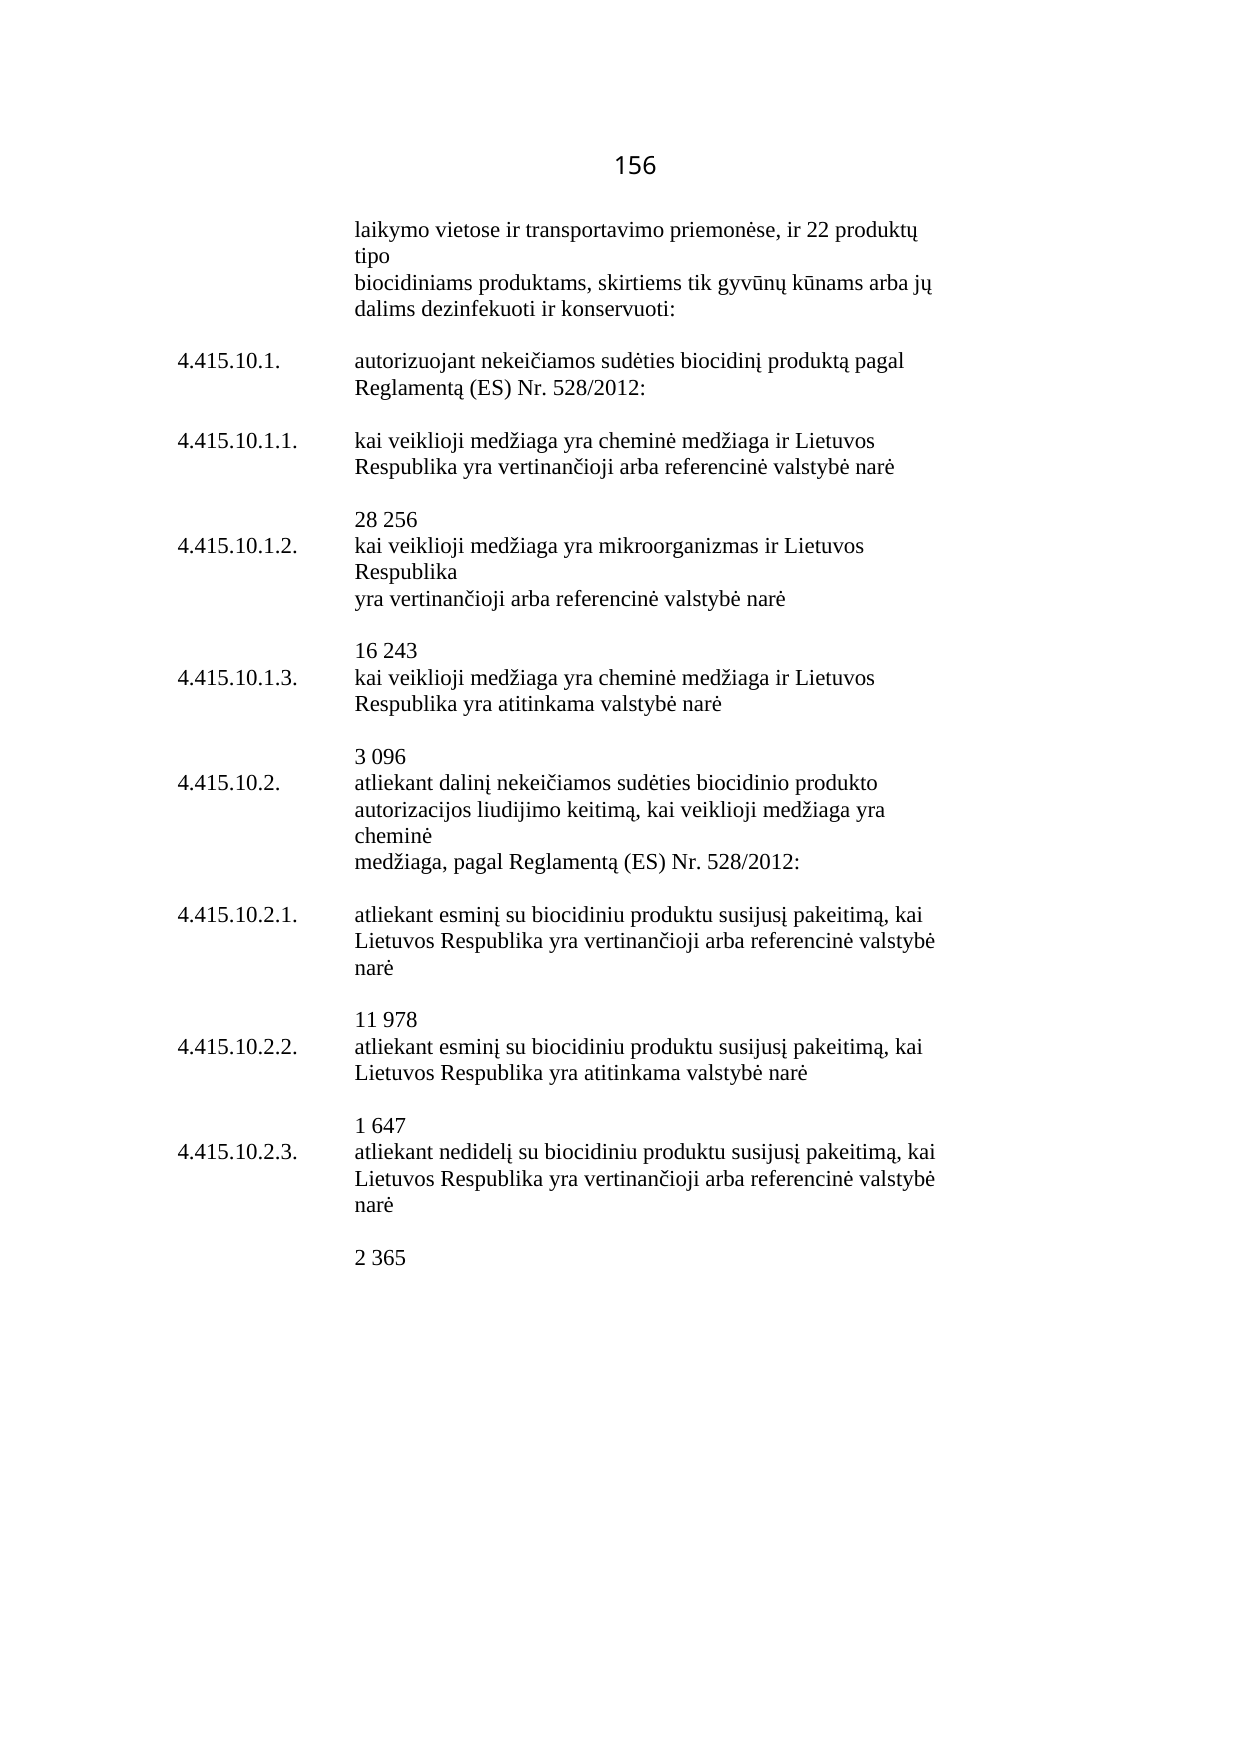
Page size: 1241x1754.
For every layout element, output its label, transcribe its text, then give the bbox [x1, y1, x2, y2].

text Respublika yra vertinančioji arba referencinė valstybė narė 28 256 [354, 453, 945, 532]
text narė 2 365 [354, 1191, 945, 1270]
text biocidiniams produktams, skirtiems tik gyvūnų kūnams arba jų [354, 268, 945, 295]
text yra vertinančioji arba referencinė valstybė narė 16 243 [354, 585, 945, 664]
text 4.415.10.2.1. atliekant esminį su biocidiniu produktu susijusį pakeitimą, kai [177, 901, 945, 927]
text 4.415.10.2.2. atliekant esminį su biocidiniu produktu susijusį pakeitimą, kai [177, 1033, 945, 1059]
text medžiaga, pagal Reglamentą (ES) Nr. 528/2012: [354, 848, 945, 901]
text 4.415.10.2. atliekant dalinį nekeičiamos sudėties biocidinio produkto [177, 769, 945, 796]
text narė 11 978 [354, 954, 945, 1033]
text Reglamentą (ES) Nr. 528/2012: [354, 374, 945, 427]
text Respublika yra atitinkama valstybė narė 3 096 [354, 690, 945, 769]
text 4.415.10.2.3. atliekant nedidelį su biocidiniu produktu susijusį pakeitimą, kai [177, 1138, 945, 1164]
text 4.415.10.1.3. kai veiklioji medžiaga yra cheminė medžiaga ir Lietuvos [177, 664, 945, 690]
text laikymo vietose ir transportavimo priemonėse, ir 22 produktų tipo [354, 216, 945, 268]
text Lietuvos Respublika yra vertinančioji arba referencinė valstybė [354, 927, 945, 954]
text 4.415.10.1.1. kai veiklioji medžiaga yra cheminė medžiaga ir Lietuvos [177, 427, 945, 453]
text dalims dezinfekuoti ir konservuoti: [354, 295, 945, 348]
text Lietuvos Respublika yra vertinančioji arba referencinė valstybė [354, 1164, 945, 1191]
text 4.415.10.1. autorizuojant nekeičiamos sudėties biocidinį produktą pagal [177, 348, 945, 374]
text autorizacijos liudijimo keitimą, kai veiklioji medžiaga yra cheminė [354, 796, 945, 848]
text Lietuvos Respublika yra atitinkama valstybė narė 1 647 [354, 1059, 945, 1138]
text 4.415.10.1.2. kai veiklioji medžiaga yra mikroorganizmas ir Lietuvos Respublika [177, 532, 945, 585]
